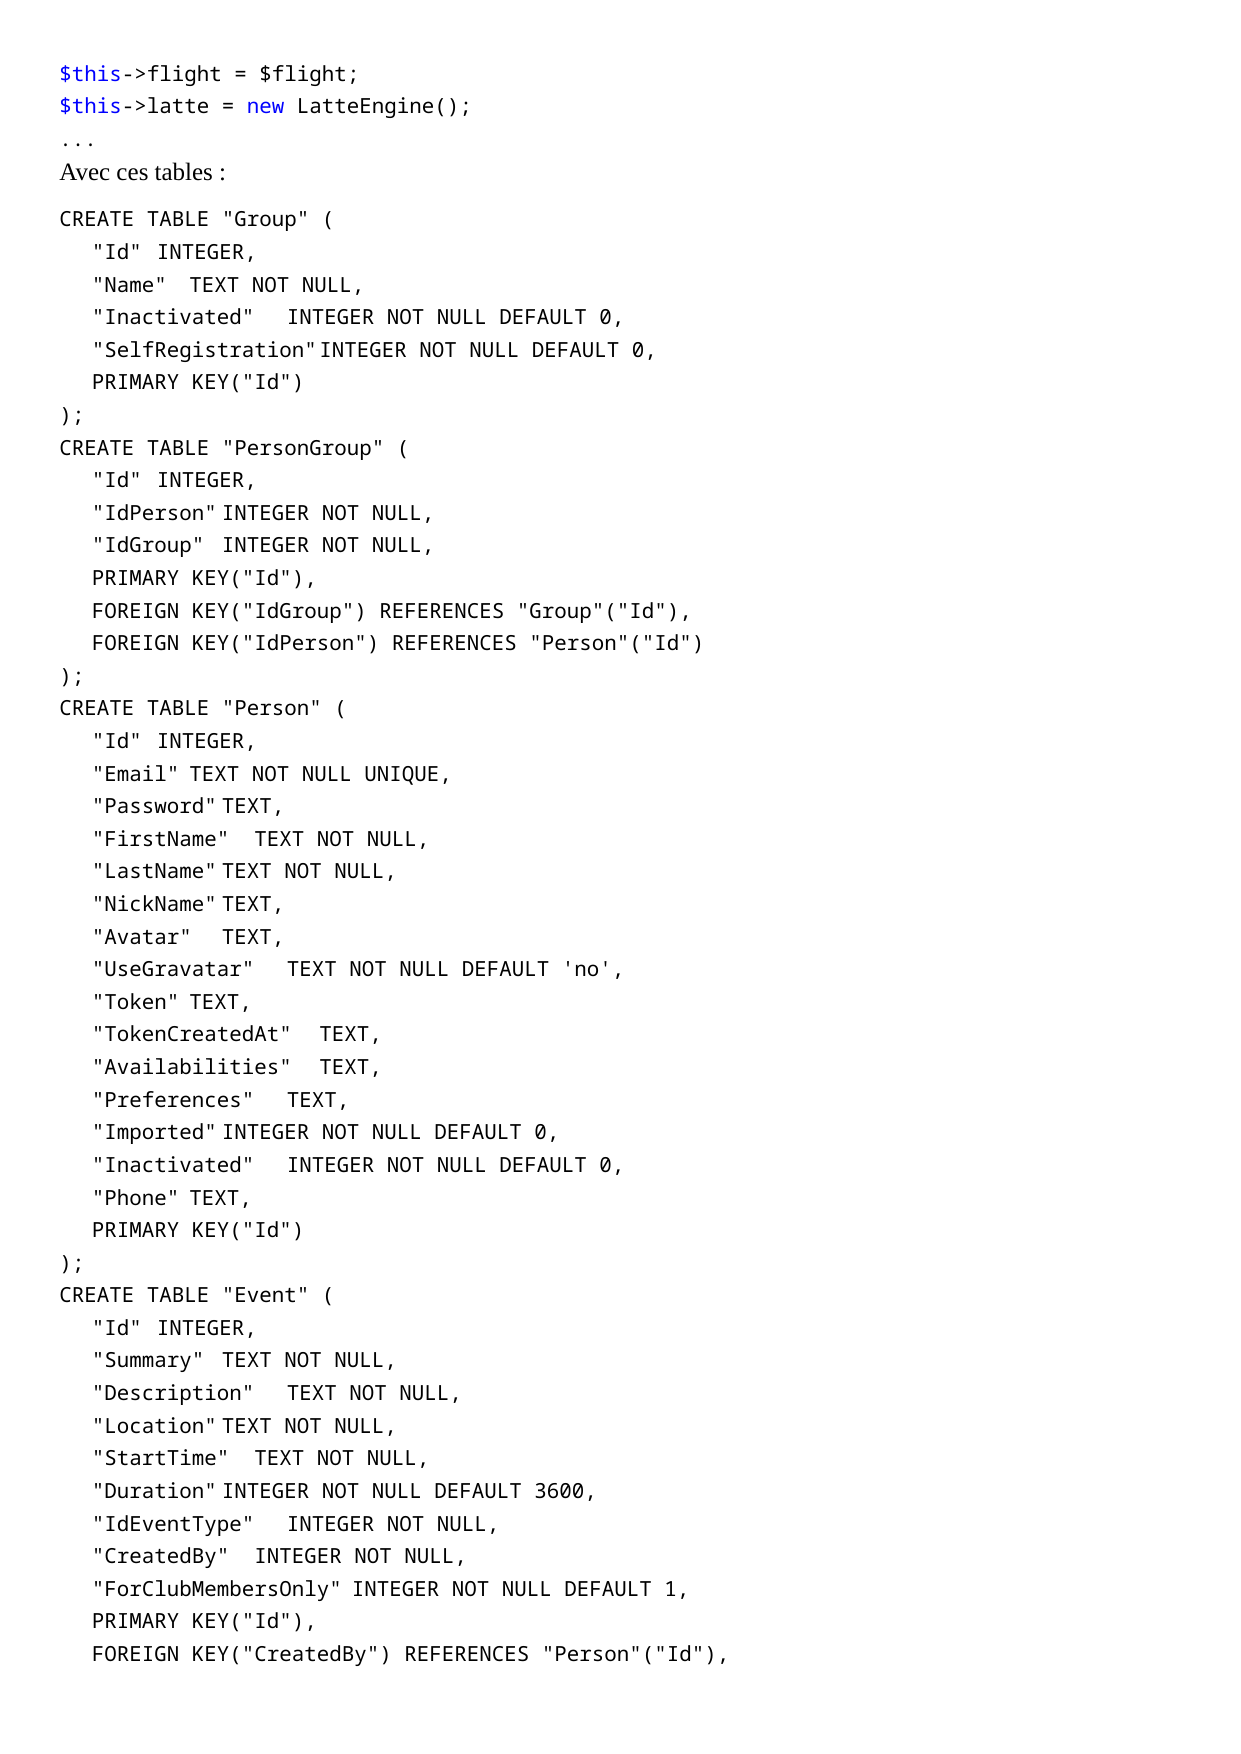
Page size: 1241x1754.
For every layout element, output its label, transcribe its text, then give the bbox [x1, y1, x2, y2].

text FOREIGN KEY("IdGroup") REFERENCES "Group"("Id"), [59, 596, 1181, 624]
text CREATE TABLE "PersonGroup" ( [59, 433, 1181, 461]
text "IdGroup" INTEGER NOT NULL, [59, 531, 1181, 559]
text "Preferences" TEXT, [59, 1085, 1181, 1113]
text $this->flight = $flight; [59, 59, 1181, 87]
text "CreatedBy" INTEGER NOT NULL, [59, 1541, 1181, 1570]
text "StartTime" TEXT NOT NULL, [59, 1443, 1181, 1472]
text CREATE TABLE "Group" ( [59, 204, 1181, 233]
text $this->latte = new LatteEngine(); [59, 92, 1181, 120]
text "ForClubMembersOnly" INTEGER NOT NULL DEFAULT 1, [59, 1574, 1181, 1602]
text "UseGravatar" TEXT NOT NULL DEFAULT 'no', [59, 954, 1181, 983]
text "Email" TEXT NOT NULL UNIQUE, [59, 759, 1181, 787]
text "SelfRegistration" INTEGER NOT NULL DEFAULT 0, [59, 335, 1181, 363]
text Avec ces tables : [59, 157, 1181, 186]
text PRIMARY KEY("Id"), [59, 1606, 1181, 1635]
text "Availabilities" TEXT, [59, 1052, 1181, 1081]
text "Token" TEXT, [59, 987, 1181, 1015]
text "Imported" INTEGER NOT NULL DEFAULT 0, [59, 1117, 1181, 1146]
text "Password" TEXT, [59, 791, 1181, 820]
text "TokenCreatedAt" TEXT, [59, 1019, 1181, 1048]
text "Location" TEXT NOT NULL, [59, 1411, 1181, 1439]
text "Inactivated" INTEGER NOT NULL DEFAULT 0, [59, 302, 1181, 331]
text "Name" TEXT NOT NULL, [59, 270, 1181, 298]
text PRIMARY KEY("Id"), [59, 563, 1181, 592]
text FOREIGN KEY("CreatedBy") REFERENCES "Person"("Id"), [59, 1639, 1181, 1667]
text "Inactivated" INTEGER NOT NULL DEFAULT 0, [59, 1150, 1181, 1178]
text CREATE TABLE "Person" ( [59, 693, 1181, 722]
text ... [59, 124, 1181, 153]
text "Duration" INTEGER NOT NULL DEFAULT 3600, [59, 1476, 1181, 1504]
text PRIMARY KEY("Id") [59, 1215, 1181, 1244]
text "NickName" TEXT, [59, 889, 1181, 918]
text ); [59, 400, 1181, 428]
text "IdEventType" INTEGER NOT NULL, [59, 1509, 1181, 1537]
text "FirstName" TEXT NOT NULL, [59, 824, 1181, 852]
text CREATE TABLE "Event" ( [59, 1280, 1181, 1309]
text "IdPerson" INTEGER NOT NULL, [59, 498, 1181, 526]
text "Summary" TEXT NOT NULL, [59, 1346, 1181, 1374]
text "Avatar" TEXT, [59, 922, 1181, 950]
text "Id" INTEGER, [59, 237, 1181, 266]
text "LastName" TEXT NOT NULL, [59, 857, 1181, 885]
text "Description" TEXT NOT NULL, [59, 1378, 1181, 1407]
text "Id" INTEGER, [59, 1313, 1181, 1341]
text PRIMARY KEY("Id") [59, 367, 1181, 396]
text FOREIGN KEY("IdPerson") REFERENCES "Person"("Id") [59, 628, 1181, 657]
text "Phone" TEXT, [59, 1183, 1181, 1211]
text "Id" INTEGER, [59, 465, 1181, 494]
text ); [59, 1248, 1181, 1276]
text "Id" INTEGER, [59, 726, 1181, 754]
text ); [59, 661, 1181, 689]
